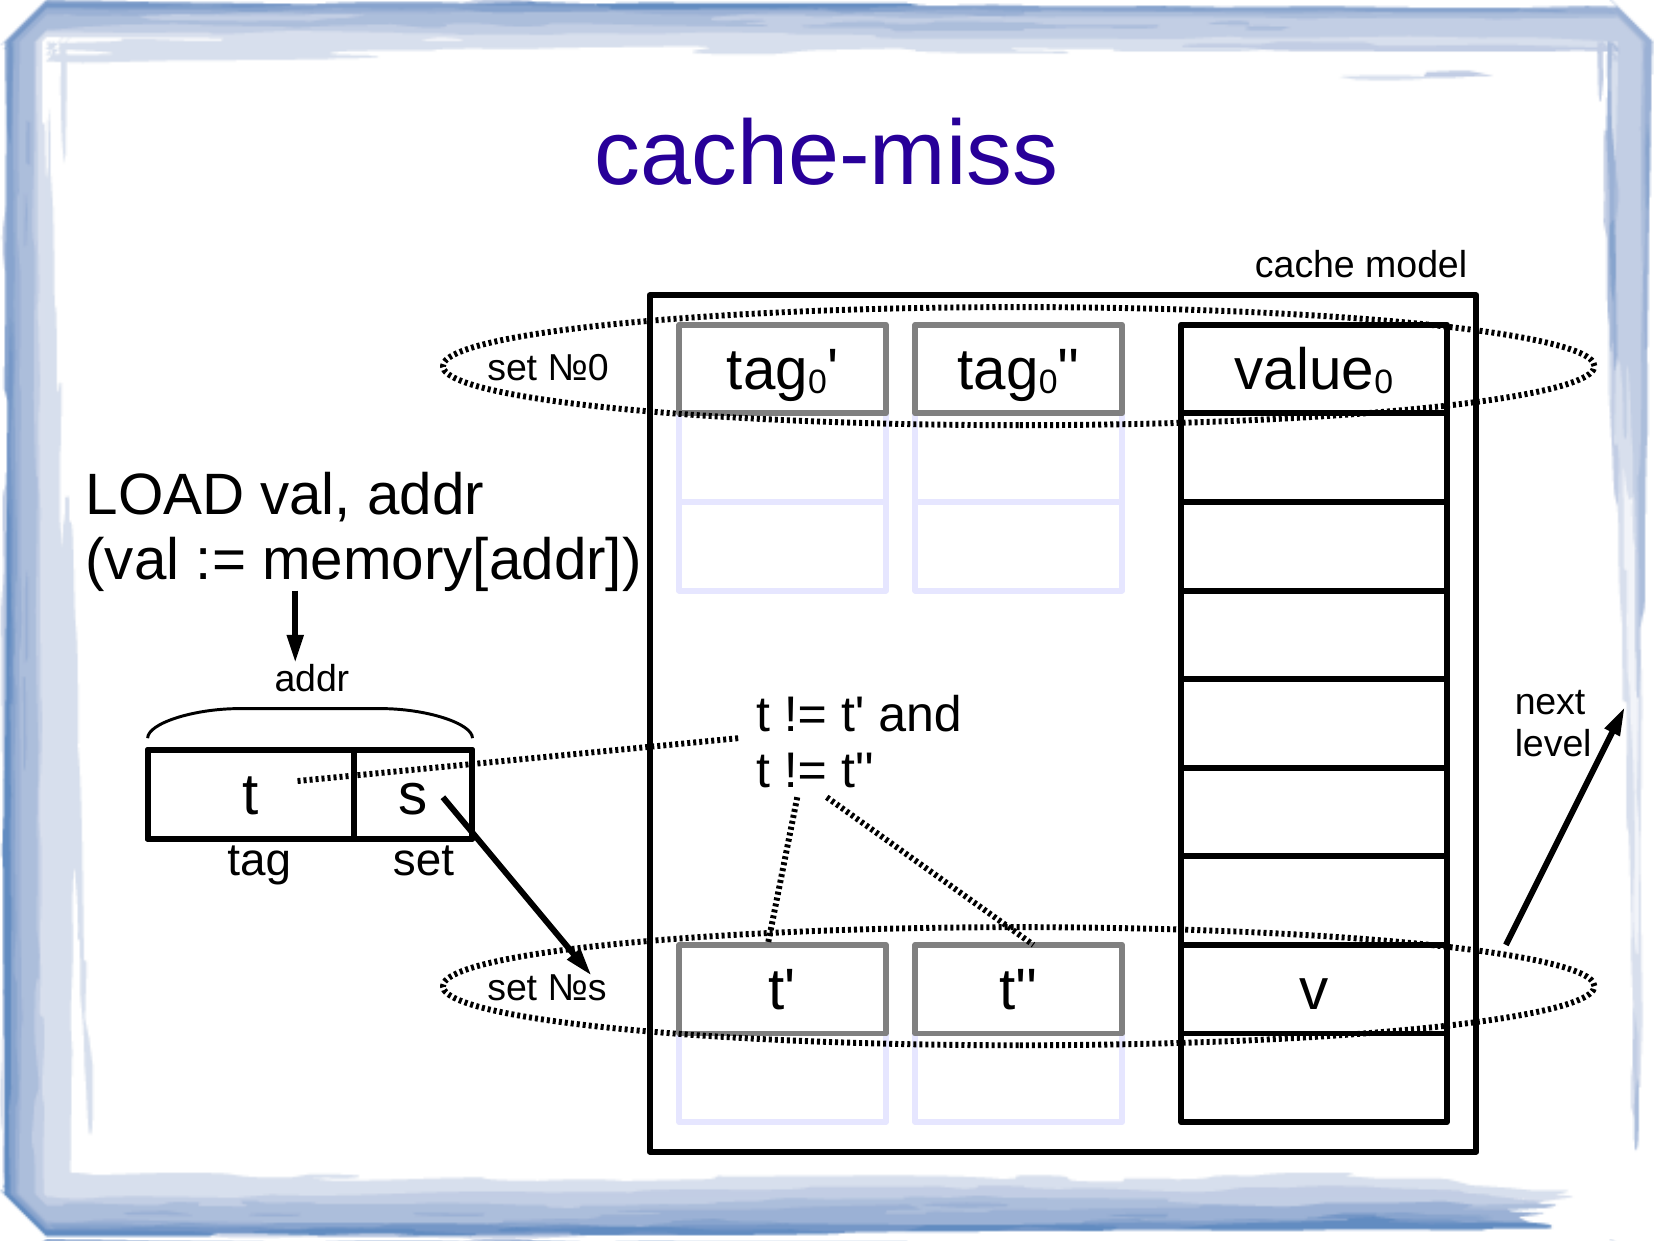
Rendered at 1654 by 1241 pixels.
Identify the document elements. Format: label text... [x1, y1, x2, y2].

text_box next level [1500, 673, 1607, 773]
text_box cache model [1240, 236, 1482, 294]
text_box set [378, 826, 469, 893]
text_box tag0' [679, 324, 886, 414]
title cache-miss [82, 56, 1571, 250]
text_box addr [259, 649, 365, 707]
picture [0, 0, 1654, 1241]
text_box LOAD val, addr (val := memory[addr]) [70, 454, 647, 600]
text_box set №s [472, 958, 622, 1016]
text_box value0 [1181, 324, 1447, 410]
text_box t [147, 750, 355, 839]
text_box tag0'' [915, 324, 1123, 414]
text_box v [1181, 944, 1447, 1031]
text_box t'' [915, 944, 1123, 1034]
text_box t != t' and t != t'' [741, 679, 977, 806]
text_box t' [679, 944, 886, 1034]
text_box tag [212, 826, 307, 893]
text_box set №0 [472, 338, 624, 396]
text_box LOAD val, addr (val := memory[addr]) [653, 454, 658, 600]
text_box s [355, 750, 473, 839]
